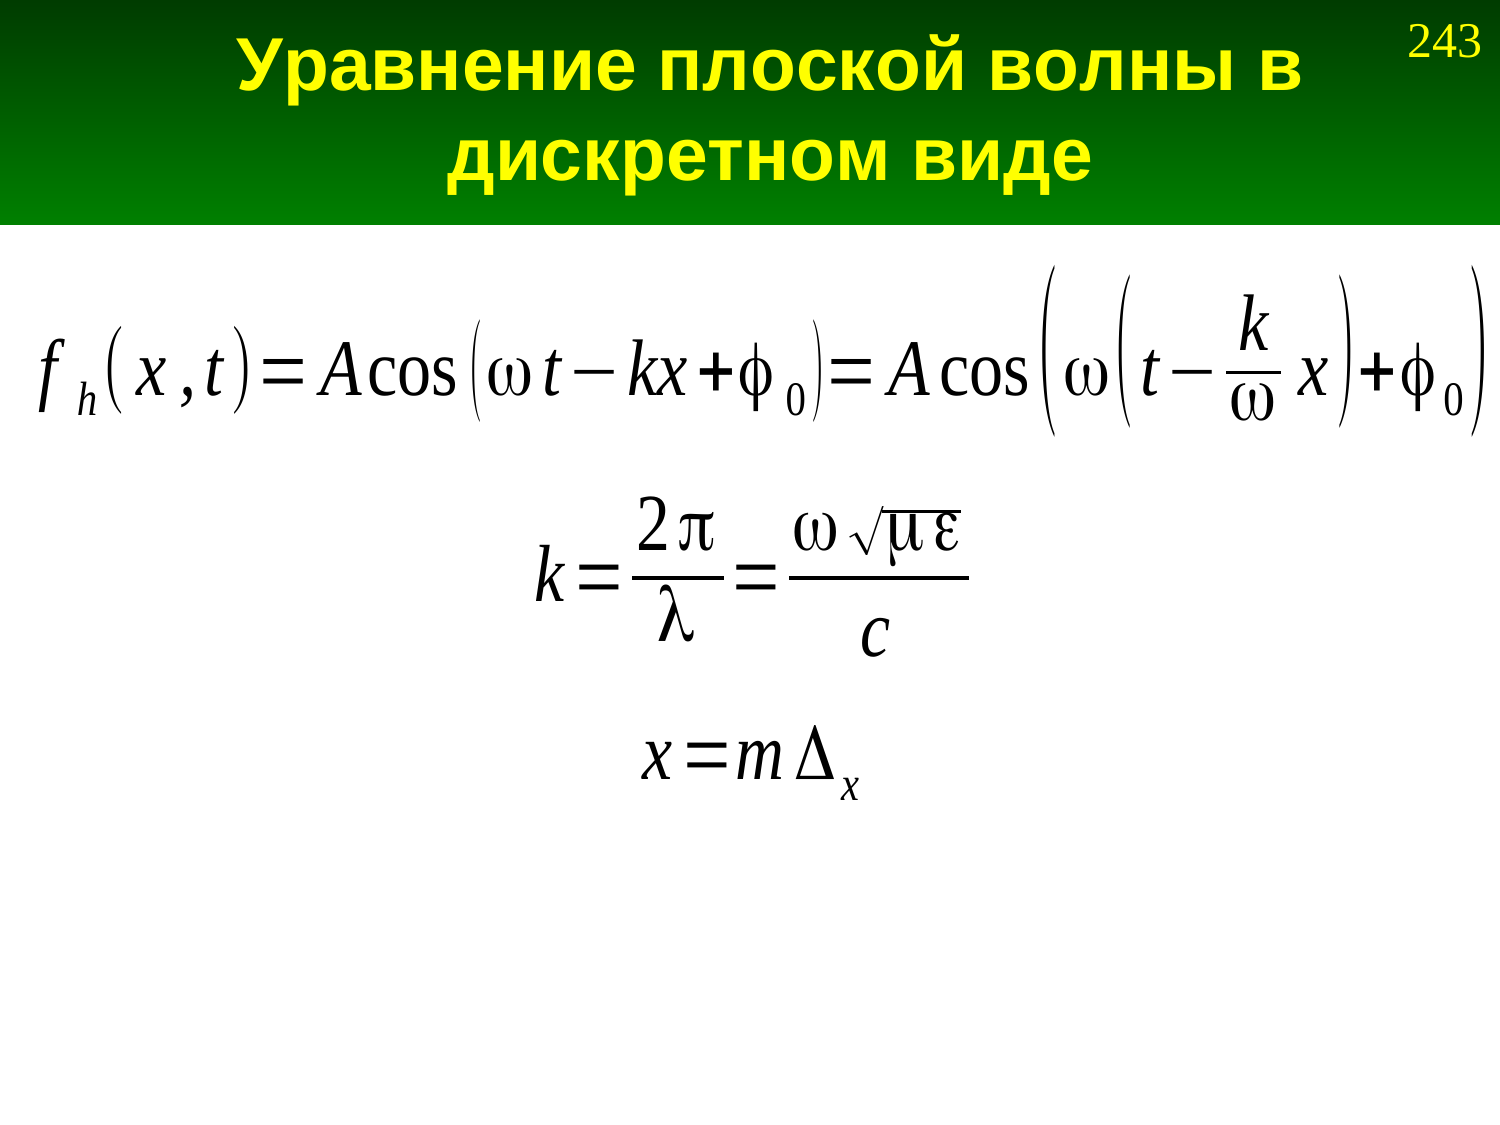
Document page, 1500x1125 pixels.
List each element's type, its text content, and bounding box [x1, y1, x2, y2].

chart [620, 708, 880, 813]
chart [513, 479, 987, 674]
chart [8, 259, 1500, 442]
title Уравнение плоской волны в дискретном виде [100, 7, 1441, 204]
